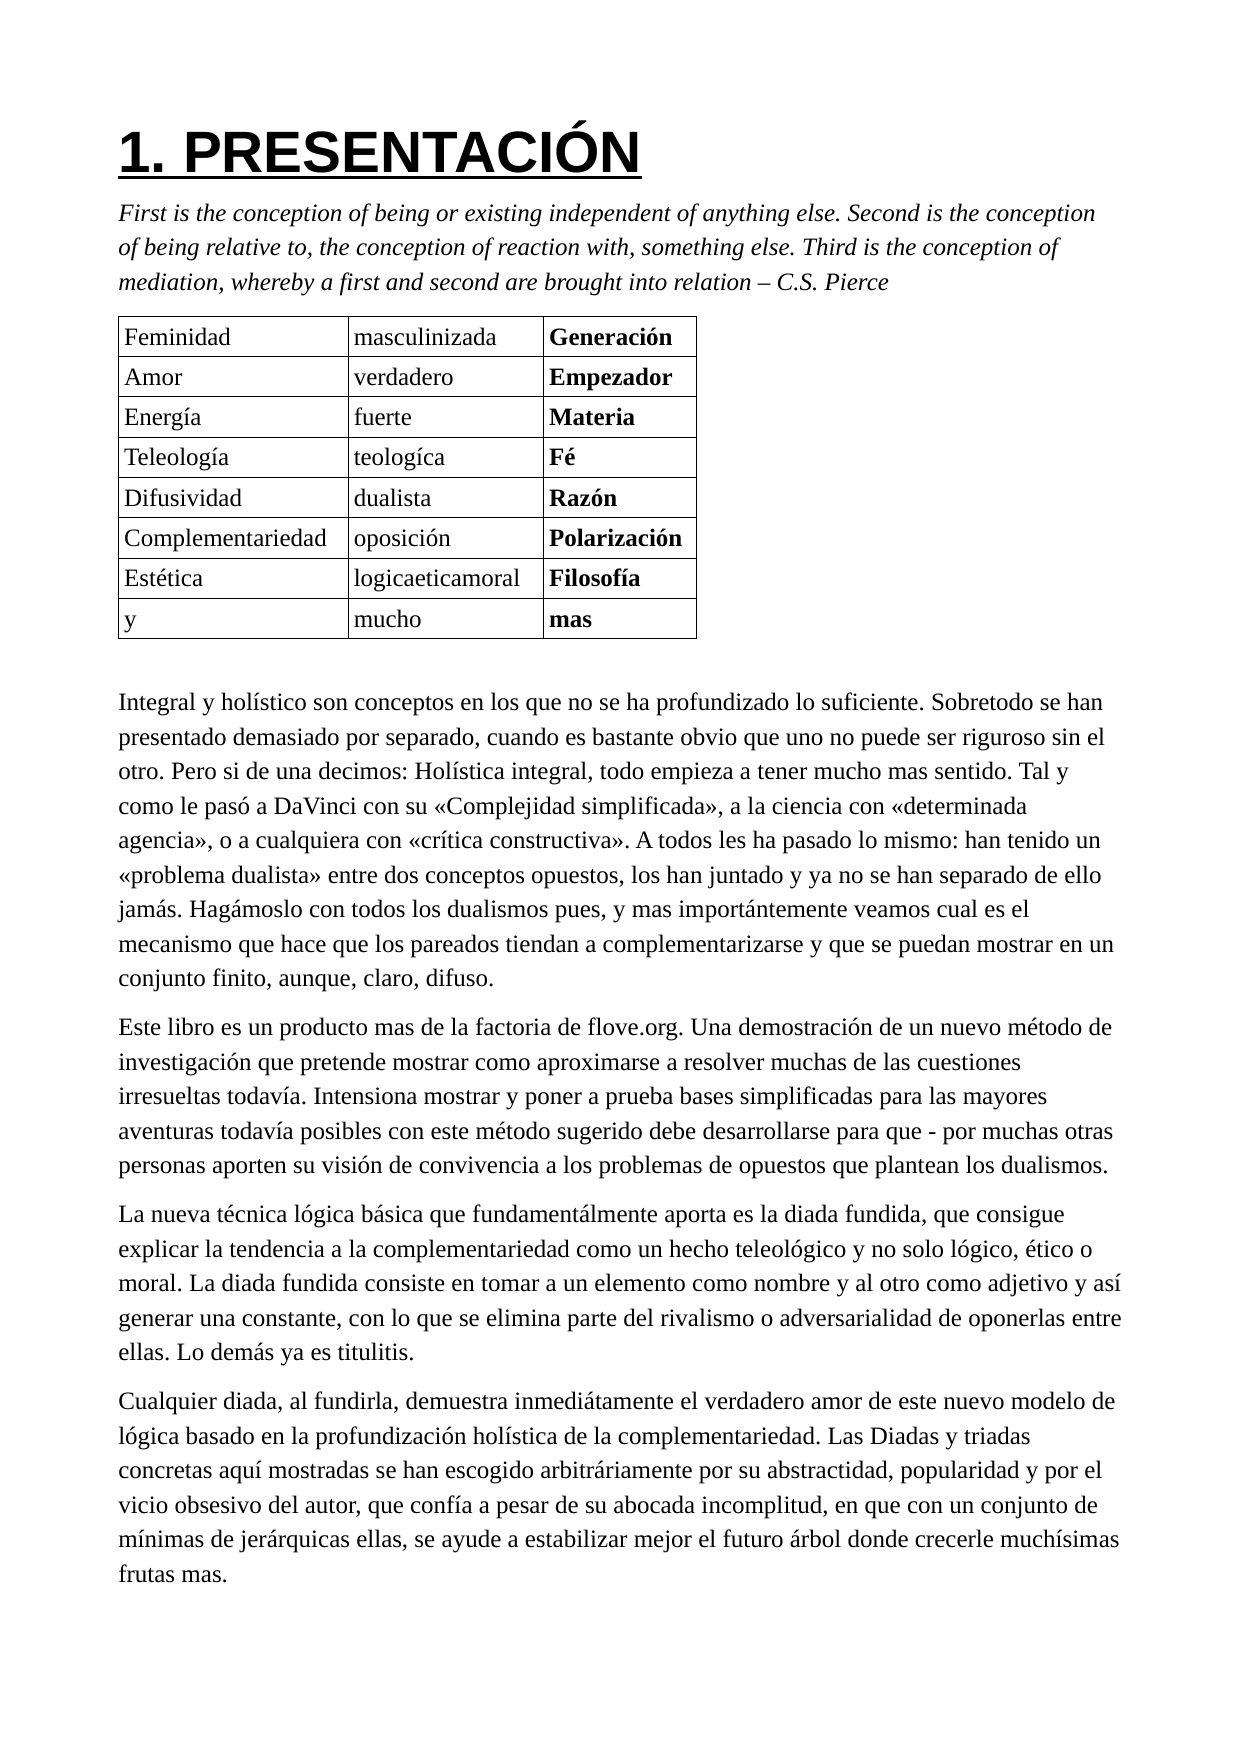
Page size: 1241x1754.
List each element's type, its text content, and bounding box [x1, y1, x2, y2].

table_cell Polarización [544, 518, 696, 558]
text First is the conception of being or existing independent of anything else. Second is the conception of being relative to, the conception of reaction with, something else. Third is the conception of mediation, whereby a first and second are brought into relation – C.S. Pierce [118, 198, 1122, 295]
table_header Feminidad [119, 317, 348, 356]
table_cell verdadero [349, 357, 543, 396]
table_cell Empezador [544, 357, 696, 396]
table_header masculinizada [349, 317, 543, 356]
table_cell logicaeticamoral [349, 559, 543, 598]
text La nueva técnica lógica básica que fundamentálmente aporta es la diada fundida, que consigue explicar la tendencia a la complementariedad como un hecho teleológico y no solo lógico, ético o moral. La diada fundida consiste en tomar a un elemento como nombre y al otro como adjetivo y así generar una constante, con lo que se elimina parte del rivalismo o adversarialidad de oponerlas entre ellas. Lo demás ya es titulitis. [118, 1199, 1122, 1366]
table_cell y [119, 599, 348, 638]
table_cell Energía [119, 397, 348, 437]
text Cualquier diada, al fundirla, demuestra inmediátamente el verdadero amor de este nuevo modelo de lógica basado en la profundización holística de la complementariedad. Las Diadas y triadas concretas aquí mostradas se han escogido arbitráriamente por su abstractidad, popularidad y por el vicio obsesivo del autor, que confía a pesar de su abocada incomplitud, en que con un conjunto de mínimas de jerárquicas ellas, se ayude a estabilizar mejor el futuro árbol donde crecerle muchísimas frutas mas. [118, 1386, 1122, 1587]
table_cell dualista [349, 478, 543, 517]
table_header Generación [544, 317, 696, 356]
table_cell Fé [544, 438, 696, 477]
table_cell Teleología [119, 438, 348, 477]
table_cell Estética [119, 559, 348, 598]
table_cell fuerte [349, 397, 543, 437]
table_cell teologíca [349, 438, 543, 477]
table_cell Filosofía [544, 559, 696, 598]
table_cell mas [544, 599, 696, 638]
table_cell Amor [119, 357, 348, 396]
subtitle 1. PRESENTACIÓN [118, 118, 1122, 185]
table_cell mucho [349, 599, 543, 638]
table_cell Complementariedad [119, 518, 348, 558]
table_cell Difusividad [119, 478, 348, 517]
text Integral y holístico son conceptos en los que no se ha profundizado lo suficiente. Sobretodo se han presentado demasiado por separado, cuando es bastante obvio que uno no puede ser riguroso sin el otro. Pero si de una decimos: Holística integral, todo empieza a tener mucho mas sentido. Tal y como le pasó a DaVinci con su «Complejidad simplificada», a la ciencia con «determinada agencia», o a cualquiera con «crítica constructiva». A todos les ha pasado lo mismo: han tenido un «problema dualista» entre dos conceptos opuestos, los han juntado y ya no se han separado de ello jamás. Hagámoslo con todos los dualismos pues, y mas importántemente veamos cual es el mecanismo que hace que los pareados tiendan a complementarizarse y que se puedan mostrar en un conjunto finito, aunque, claro, difuso. [118, 687, 1122, 992]
text Este libro es un producto mas de la factoria de flove.org. Una demostración de un nuevo método de investigación que pretende mostrar como aproximarse a resolver muchas de las cuestiones irresueltas todavía. Intensiona mostrar y poner a prueba bases simplificadas para las mayores aventuras todavía posibles con este método sugerido debe desarrollarse para que - por muchas otras personas aporten su visión de convivencia a los problemas de opuestos que plantean los dualismos. [118, 1012, 1122, 1179]
table_cell oposición [349, 518, 543, 558]
table_cell Materia [544, 397, 696, 437]
table_cell Razón [544, 478, 696, 517]
